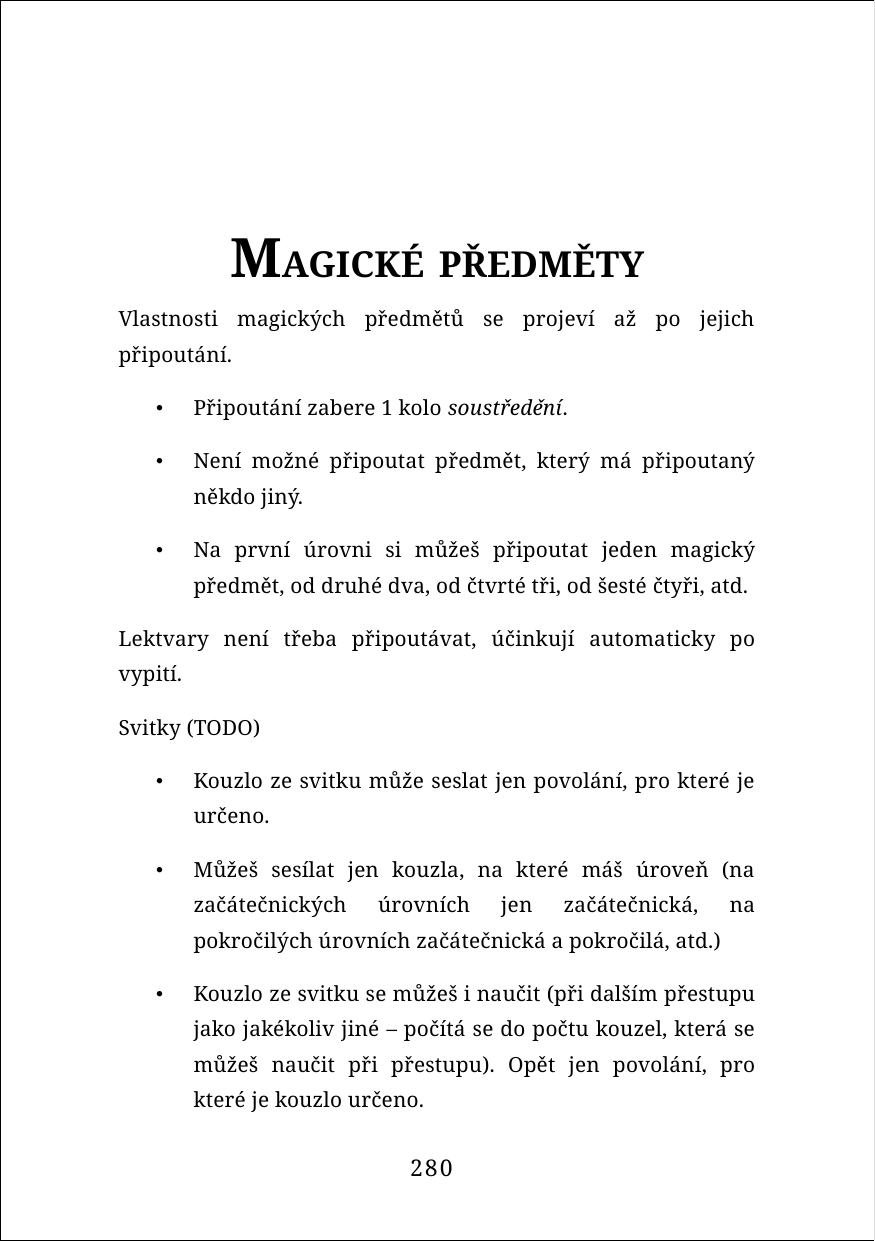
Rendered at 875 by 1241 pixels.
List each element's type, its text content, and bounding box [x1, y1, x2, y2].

list Můžeš sesílat jen kouzla, na které máš úroveň (na začátečnických úrovních jen začátečnická, na pokročilých úrovních začátečnická a pokročilá, atd.) [156, 855, 756, 954]
list Kouzlo ze svitku může seslat jen povolání, pro které je určeno. [156, 766, 756, 830]
subtitle Magické předměty [118, 219, 756, 293]
list Připoutání zabere 1 kolo soustředění. [156, 393, 756, 422]
list Není možné připoutat předmět, který má připoutaný někdo jiný. [156, 447, 756, 511]
list Kouzlo ze svitku se můžeš i naučit (při dalším přestupu jako jakékoliv jiné – počítá se do počtu kouzel, která se můžeš naučit při přestupu). Opět jen povolání, pro které je kouzlo určeno. [156, 979, 756, 1114]
text Svitky (TODO) [118, 713, 756, 741]
text Lektvary není třeba připoutávat, účinkují automaticky po vypití. [118, 624, 756, 688]
text Vlastnosti magických předmětů se projeví až po jejich připoutání. [118, 304, 756, 368]
list Na první úrovni si můžeš připoutat jeden magický předmět, od druhé dva, od čtvrté tři, od šesté čtyři, atd. [156, 535, 756, 599]
